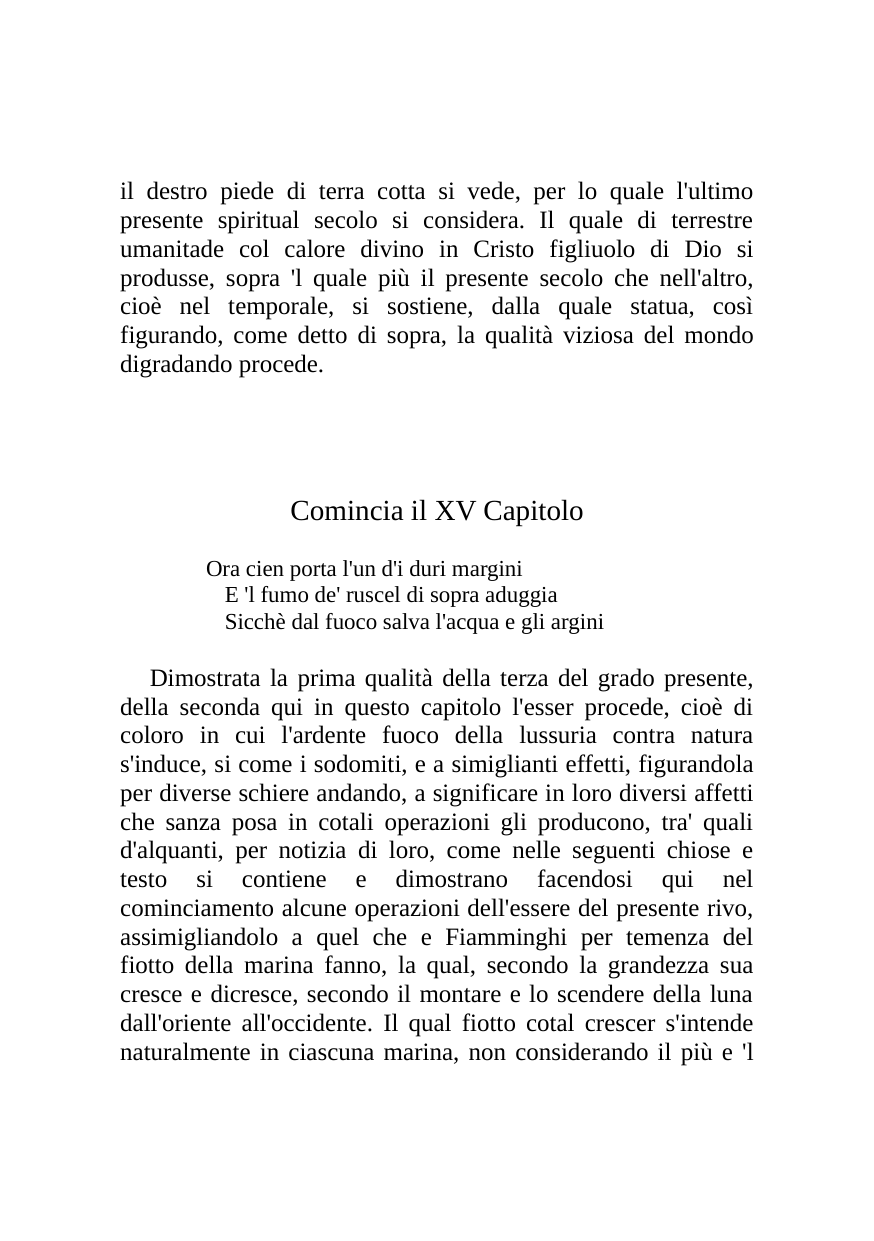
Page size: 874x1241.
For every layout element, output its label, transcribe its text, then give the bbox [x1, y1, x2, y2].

text E 'l fumo de' ruscel di sopra aduggia [195, 581, 754, 608]
text Ora cien porta l'un d'i duri margini [176, 555, 754, 581]
text Comincia il XV Capitolo [120, 493, 754, 526]
text il destro piede di terra cotta si vede, per lo quale l'ultimo presente spiritual secolo si considera. Il quale di terrestre umanitade col calore divino in Cristo figliuolo di Dio si produsse, sopra 'l quale più il presente secolo che nell'altro, cioè nel temporale, si sostiene, dalla quale statua, così figurando, come detto di sopra, la qualità viziosa del mondo digradando procede. [120, 176, 754, 378]
text Dimostrata la prima qualità della terza del grado presente, della seconda qui in questo capitolo l'esser procede, cioè di coloro in cui l'ardente fuoco della lussuria contra natura s'induce, si come i sodomiti, e a simiglianti effetti, figurandola per diverse schiere andando, a significare in loro diversi affetti che sanza posa in cotali operazioni gli producono, tra' quali d'alquanti, per notizia di loro, come nelle seguenti chiose e testo si contiene e dimostrano facendosi qui nel cominciamento alcune operazioni dell'essere del presente rivo, assimigliandolo a quel che e Fiamminghi per temenza del fiotto della marina fanno, la qual, secondo la grandezza sua cresce e dicresce, secondo il montare e lo scendere della luna dall'oriente all'occidente. Il qual fiotto cotal crescer s'intende naturalmente in ciascuna marina, non considerando il più e 'l [120, 663, 754, 1065]
text Sicchè dal fuoco salva l'acqua e gli argini [195, 608, 754, 634]
